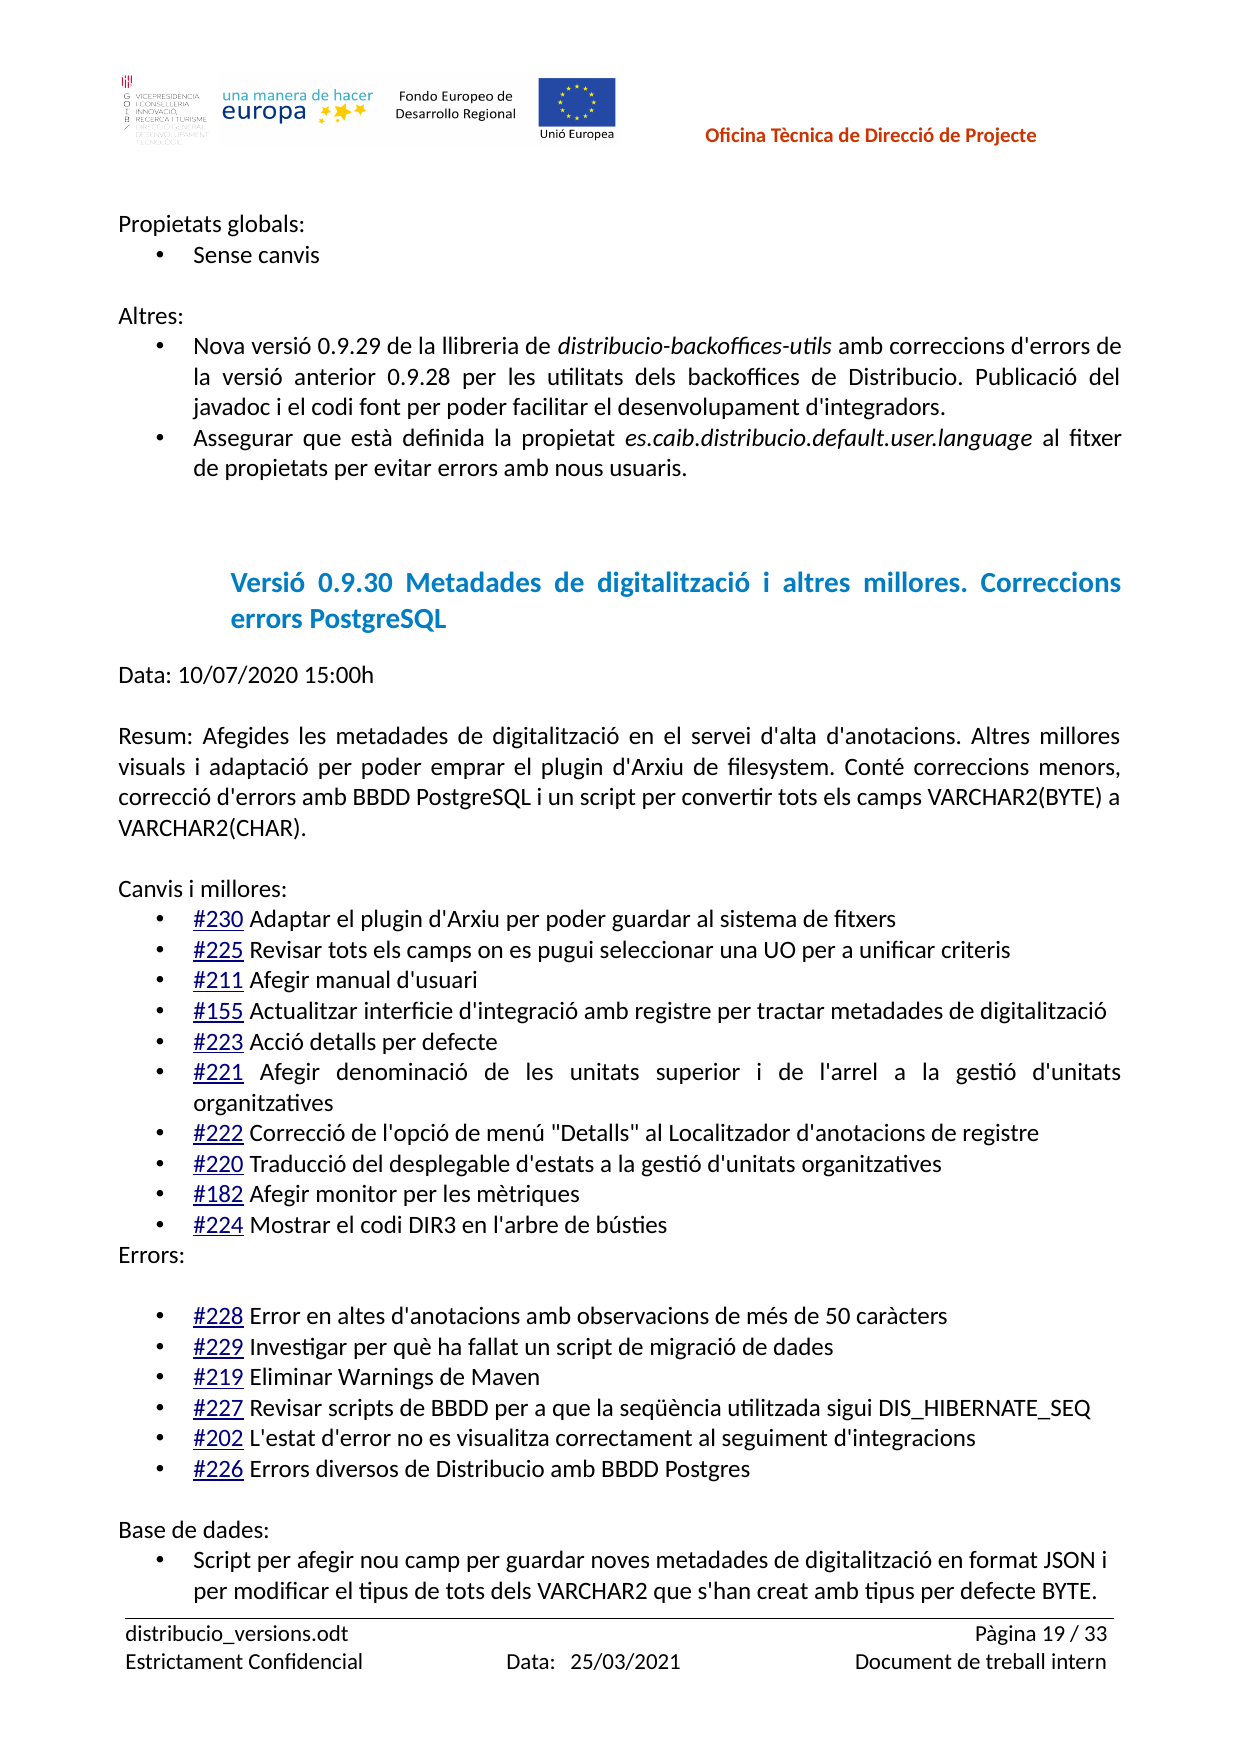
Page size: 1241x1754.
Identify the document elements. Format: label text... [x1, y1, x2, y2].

list #222 Correcció de l'opció de menú "Detalls" al Localitzador d'anotacions de registre [156, 1117, 1122, 1148]
text Data: 10/07/2020 15:00h [118, 659, 1122, 690]
list #223 Acció detalls per defecte [156, 1026, 1122, 1056]
list #202 L'estat d'error no es visualitza correctament al seguiment d'integracions [156, 1422, 1122, 1453]
list #225 Revisar tots els camps on es pugui seleccionar una UO per a unificar criteris [156, 934, 1122, 965]
list #182 Afegir monitor per les mètriques [156, 1178, 1122, 1209]
list #211 Afegir manual d'usuari [156, 965, 1122, 995]
list #228 Error en altes d'anotacions amb observacions de més de 50 caràcters [156, 1300, 1122, 1331]
picture [219, 73, 621, 147]
list #229 Investigar per què ha fallat un script de migració de dades [156, 1331, 1122, 1361]
text Resum: Afegides les metadades de digitalització en el servei d'alta d'anotacions. Altres millores visuals i adaptació per poder emprar el plugin d'Arxiu de filesystem. Conté correccions menors, correcció d'errors amb BBDD PostgreSQL i un script per convertir tots els camps VARCHAR2(BYTE) a VARCHAR2(CHAR). [118, 721, 1122, 843]
text Altres: [118, 300, 1122, 330]
list #230 Adaptar el plugin d'Arxiu per poder guardar al sistema de fitxers [156, 904, 1122, 934]
list Nova versió 0.9.29 de la llibreria de distribucio-backoffices-utils amb correccions d'errors de la versió anterior 0.9.28 per les utilitats dels backoffices de Distribucio. Publicació del javadoc i el codi font per poder facilitar el desenvolupament d'integradors. [156, 330, 1122, 422]
picture [118, 73, 213, 147]
list #226 Errors diversos de Distribucio amb BBDD Postgres [156, 1453, 1122, 1483]
list #227 Revisar scripts de BBDD per a que la seqüència utilitzada sigui DIS_HIBERNATE_SEQ [156, 1392, 1122, 1422]
list #224 Mostrar el codi DIR3 en l'arbre de bústies [156, 1209, 1122, 1239]
list #219 Eliminar Warnings de Maven [156, 1361, 1122, 1392]
list Assegurar que està definida la propietat es.caib.distribucio.default.user.language al fitxer de propietats per evitar errors amb nous usuaris. [156, 422, 1122, 483]
text Base de dades: [118, 1514, 1122, 1544]
list #155 Actualitzar interficie d'integració amb registre per tractar metadades de digitalització [156, 995, 1122, 1026]
list Sense canvis [156, 239, 1122, 269]
list #220 Traducció del desplegable d'estats a la gestió d'unitats organitzatives [156, 1148, 1122, 1178]
subtitle Versió 0.9.30 Metadades de digitalització i altres millores. Correccions errors PostgreSQL [153, 564, 1122, 636]
list Script per afegir nou camp per guardar noves metadades de digitalització en format JSON i per modificar el tipus de tots dels VARCHAR2 que s'han creat amb tipus per defecte BYTE. [156, 1544, 1122, 1606]
text Propietats globals: [118, 208, 1122, 239]
text Canvis i millores: [118, 873, 1122, 904]
list #221 Afegir denominació de les unitats superior i de l'arrel a la gestió d'unitats organitzatives [156, 1056, 1122, 1117]
text Errors: [118, 1239, 1122, 1270]
